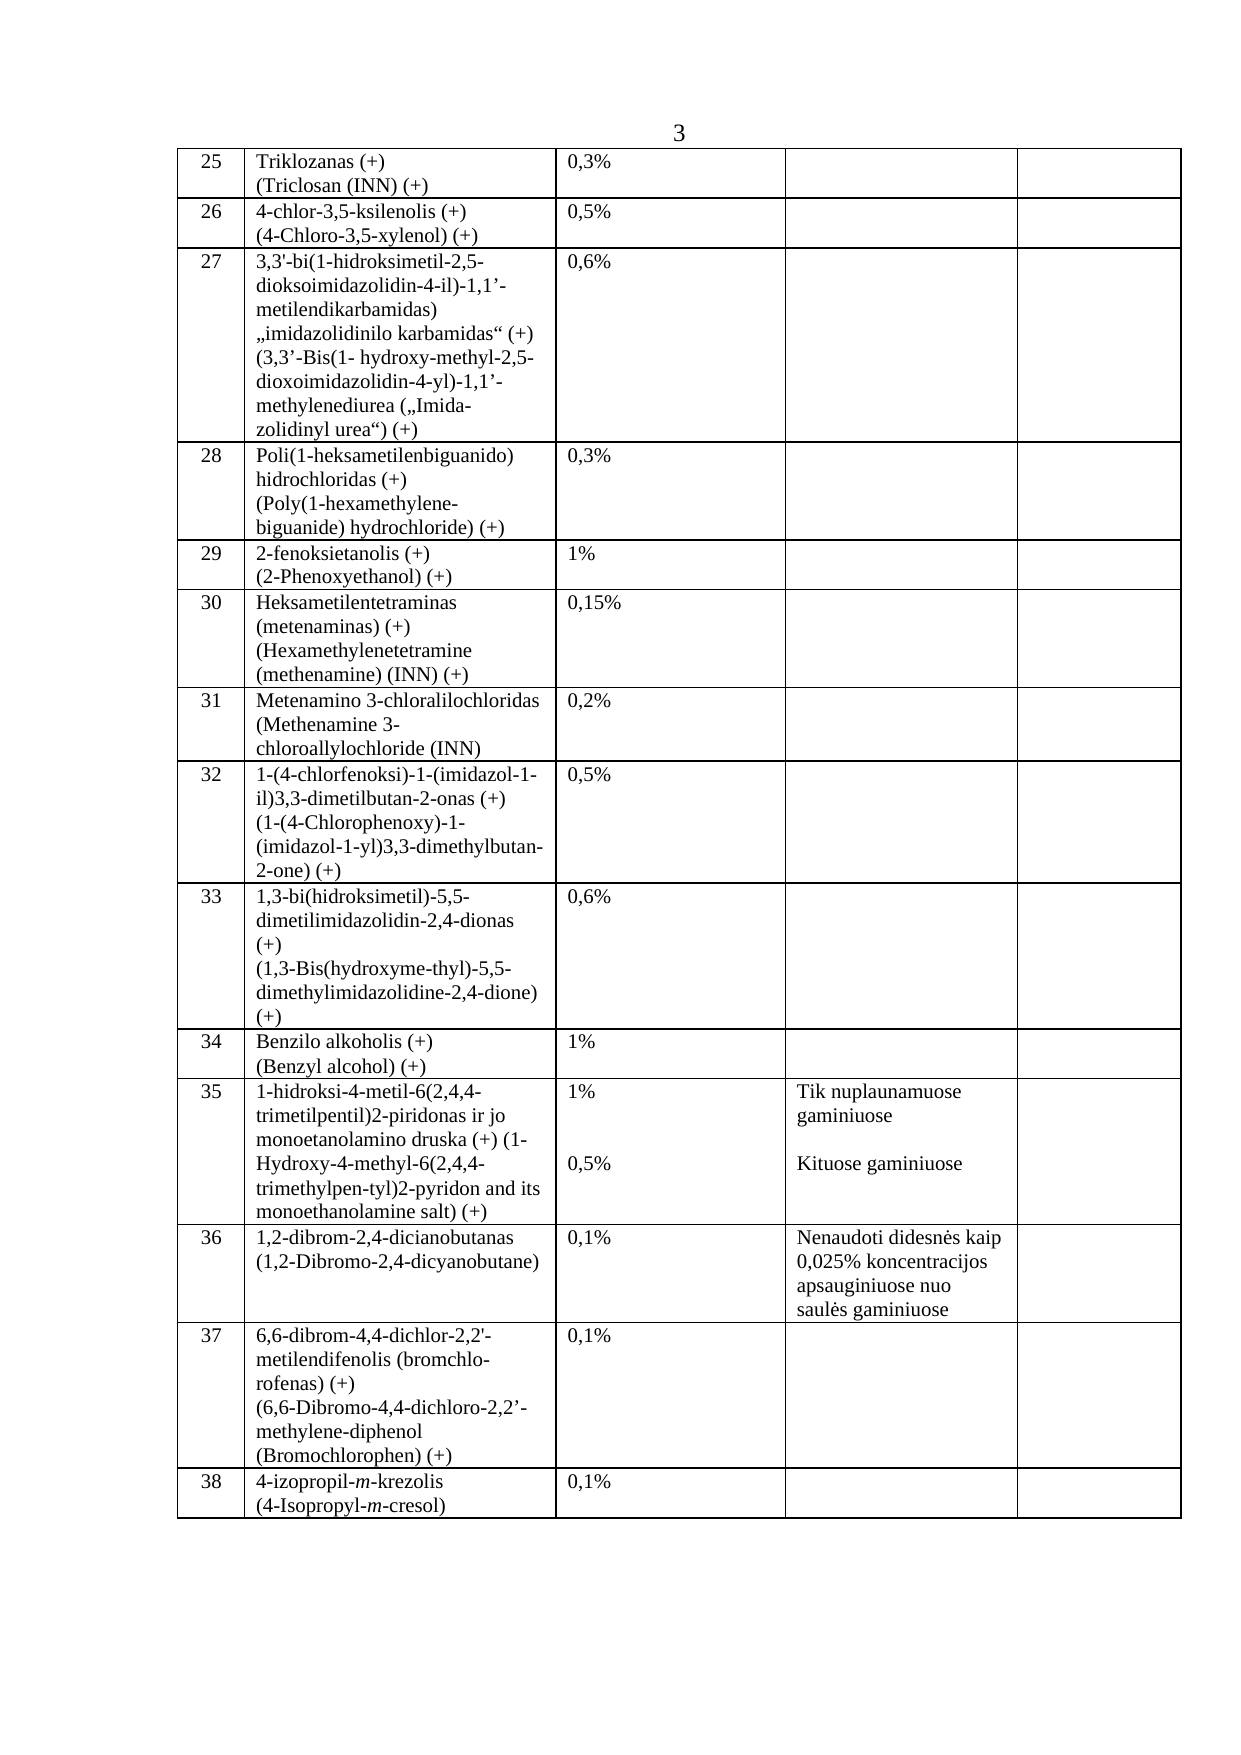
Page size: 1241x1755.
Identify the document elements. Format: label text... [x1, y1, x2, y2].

table_cell 0,6% [557, 249, 785, 441]
table_cell [786, 1469, 1017, 1517]
table_cell Triklozanas (+) (Triclosan (INN) (+) [245, 149, 555, 197]
table_cell [786, 688, 1017, 760]
table_cell 25 [178, 149, 244, 197]
table_cell [786, 149, 1017, 197]
table_cell 28 [178, 443, 244, 539]
table_cell 0,2% [557, 688, 785, 760]
table_cell 0,1% [557, 1323, 785, 1467]
table_cell [786, 541, 1017, 588]
table_cell 27 [178, 249, 244, 441]
table_cell 36 [178, 1225, 244, 1321]
table_cell [1018, 688, 1180, 760]
table_cell 0,3% [557, 149, 785, 197]
table_cell Metenamino 3-chloralilochloridas (Methenamine 3-chloroallylochloride (INN) [245, 688, 555, 760]
table_cell [786, 1030, 1017, 1078]
table_cell [786, 249, 1017, 441]
table_cell 2-fenoksietanolis (+) (2-Phenoxyethanol) (+) [245, 541, 555, 588]
table_cell [1018, 1323, 1180, 1467]
table_cell [1018, 762, 1180, 882]
table_cell 37 [178, 1323, 244, 1467]
table_cell 1,2-dibrom-2,4-dicianobutanas (1,2-Dibromo-2,4-dicyanobutane) [245, 1225, 555, 1321]
table_cell 4-chlor-3,5-ksilenolis (+) (4-Chloro-3,5-xylenol) (+) [245, 199, 555, 247]
table_cell 34 [178, 1030, 244, 1078]
table_cell [1018, 1079, 1180, 1223]
table_cell Poli(1-heksametilenbiguanido) hidrochloridas (+) (Poly(1-hexamethylene-biguanide) hydrochloride) (+) [245, 443, 555, 539]
table_cell [786, 762, 1017, 882]
table_cell 3,3'-bi(1-hidroksimetil-2,5- dioksoimidazolidin-4-il)-1,1’-metilendikarbamidas) „imidazolidinilo karbamidas“ (+) (3,3’-Bis(1- hydroxy-methyl-2,5-dioxoimidazolidin-4-yl)-1,1’-methylenediurea („Imida-zolidinyl urea“) (+) [245, 249, 555, 441]
table_cell [1018, 590, 1180, 686]
table_cell 0,5% [557, 199, 785, 247]
table_cell [786, 199, 1017, 247]
table_cell 1% 0,5% [557, 1079, 785, 1223]
table_cell 0,3% [557, 443, 785, 539]
table_cell [1018, 1469, 1180, 1517]
table_cell 1% [557, 1030, 785, 1078]
table_cell 6,6-dibrom-4,4-dichlor-2,2'-metilendifenolis (bromchlo-rofenas) (+) (6,6-Dibromo-4,4-dichloro-2,2’-methylene-diphenol (Bromochlorophen) (+) [245, 1323, 555, 1467]
table_cell 33 [178, 884, 244, 1028]
table_cell Tik nuplaunamuose gaminiuose Kituose gaminiuose [786, 1079, 1017, 1223]
table_cell 38 [178, 1469, 244, 1517]
table_cell [1018, 443, 1180, 539]
table_cell 1-(4-chlorfenoksi)-1-(imidazol-1-il)3,3-dimetilbutan-2-onas (+) (1-(4-Chlorophenoxy)-1-(imidazol-1-yl)3,3-dimethylbutan-2-one) (+) [245, 762, 555, 882]
table_cell [1018, 1225, 1180, 1321]
table_cell 26 [178, 199, 244, 247]
table_cell [786, 884, 1017, 1028]
table_cell 29 [178, 541, 244, 588]
table_cell 1-hidroksi-4-metil-6(2,4,4-trimetilpentil)2-piridonas ir jo monoetanolamino druska (+) (1-Hydroxy-4-methyl-6(2,4,4-trimethylpen-tyl)2-pyridon and its monoethanolamine salt) (+) [245, 1079, 555, 1223]
table_cell [786, 443, 1017, 539]
table_cell Heksametilentetraminas (metenaminas) (+) (Hexamethylenetetramine (methenamine) (INN) (+) [245, 590, 555, 686]
table_cell 35 [178, 1079, 244, 1223]
table_cell 0,6% [557, 884, 785, 1028]
table_cell 32 [178, 762, 244, 882]
table_cell Nenaudoti didesnės kaip 0,025% koncentracijos apsauginiuose nuo saulės gaminiuose [786, 1225, 1017, 1321]
table_cell [1018, 149, 1180, 197]
table_cell 0,1% [557, 1225, 785, 1321]
table_cell 1% [557, 541, 785, 588]
table_cell [1018, 249, 1180, 441]
table_cell 1,3-bi(hidroksimetil)-5,5-dimetilimidazolidin-2,4-dionas (+) (1,3-Bis(hydroxyme-thyl)-5,5-dimethylimidazolidine-2,4-dione) (+) [245, 884, 555, 1028]
table_cell [1018, 199, 1180, 247]
table_cell 30 [178, 590, 244, 686]
table_cell 31 [178, 688, 244, 760]
table_cell [1018, 541, 1180, 588]
table_cell 0,1% [557, 1469, 785, 1517]
table_cell 0,15% [557, 590, 785, 686]
table_cell [1018, 884, 1180, 1028]
table_cell [1018, 1030, 1180, 1078]
table_cell [786, 1323, 1017, 1467]
table_cell 0,5% [557, 762, 785, 882]
table_cell [786, 590, 1017, 686]
table_cell 4-izopropil-m-krezolis (4-Isopropyl-m-cresol) [245, 1469, 555, 1517]
table_cell Benzilo alkoholis (+) (Benzyl alcohol) (+) [245, 1030, 555, 1078]
